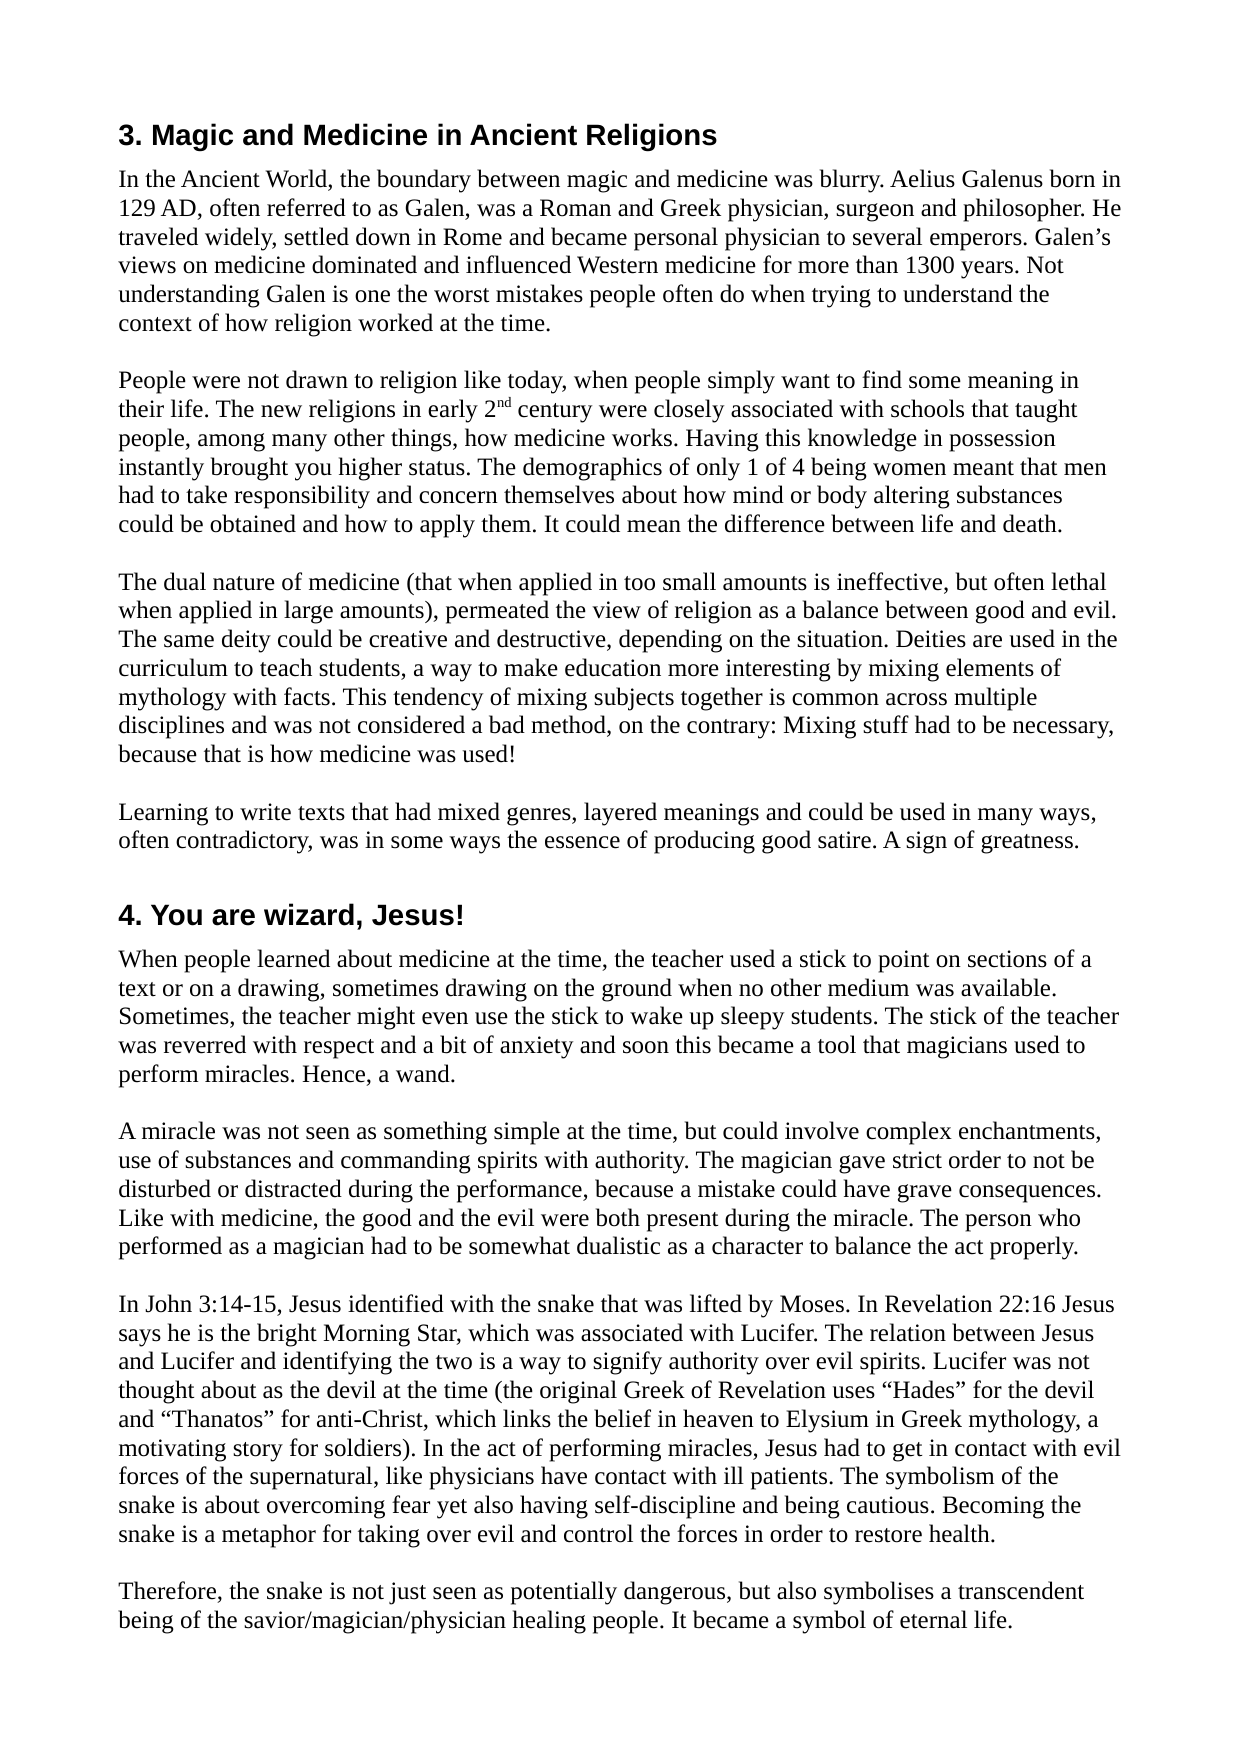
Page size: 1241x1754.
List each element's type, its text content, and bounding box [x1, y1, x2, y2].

subtitle 3. Magic and Medicine in Ancient Religions [118, 118, 1122, 152]
text Therefore, the snake is not just seen as potentially dangerous, but also symbolises a transcendent being of the savior/magician/physician healing people. It became a symbol of eternal life. [118, 1576, 1122, 1634]
text When people learned about medicine at the time, the teacher used a stick to point on sections of a text or on a drawing, sometimes drawing on the ground when no other medium was available. Sometimes, the teacher might even use the stick to wake up sleepy students. The stick of the teacher was reverred with respect and a bit of anxiety and soon this became a tool that magicians used to perform miracles. Hence, a wand. [118, 944, 1122, 1088]
text Learning to write texts that had mixed genres, layered meanings and could be used in many ways, often contradictory, was in some ways the essence of producing good satire. A sign of greatness. [118, 797, 1122, 854]
text In the Ancient World, the boundary between magic and medicine was blurry. Aelius Galenus born in 129 AD, often referred to as Galen, was a Roman and Greek physician, surgeon and philosopher. He traveled widely, settled down in Rome and became personal physician to several emperors. Galen’s views on medicine dominated and influenced Western medicine for more than 1300 years. Not understanding Galen is one the worst mistakes people often do when trying to understand the context of how religion worked at the time. [118, 164, 1122, 337]
text In John 3:14-15, Jesus identified with the snake that was lifted by Moses. In Revelation 22:16 Jesus says he is the bright Morning Star, which was associated with Lucifer. The relation between Jesus and Lucifer and identifying the two is a way to signify authority over evil spirits. Lucifer was not thought about as the devil at the time (the original Greek of Revelation uses “Hades” for the devil and “Thanatos” for anti-Christ, which links the belief in heaven to Elysium in Greek mythology, a motivating story for soldiers). In the act of performing miracles, Jesus had to get in contact with evil forces of the supernatural, like physicians have contact with ill patients. The symbolism of the snake is about overcoming fear yet also having self-discipline and being cautious. Becoming the snake is a metaphor for taking over evil and control the forces in order to restore health. [118, 1289, 1122, 1548]
text People were not drawn to religion like today, when people simply want to find some meaning in their life. The new religions in early 2nd century were closely associated with schools that taught people, among many other things, how medicine works. Having this knowledge in possession instantly brought you higher status. The demographics of only 1 of 4 being women meant that men had to take responsibility and concern themselves about how mind or body altering substances could be obtained and how to apply them. It could mean the difference between life and death. [118, 366, 1122, 538]
text A miracle was not seen as something simple at the time, but could involve complex enchantments, use of substances and commanding spirits with authority. The magician gave strict order to not be disturbed or distracted during the performance, because a mistake could have grave consequences. Like with medicine, the good and the evil were both present during the miracle. The person who performed as a magician had to be somewhat dualistic as a character to balance the act properly. [118, 1116, 1122, 1260]
text The dual nature of medicine (that when applied in too small amounts is ineffective, but often lethal when applied in large amounts), permeated the view of religion as a balance between good and evil. The same deity could be creative and destructive, depending on the situation. Deities are used in the curriculum to teach students, a way to make education more interesting by mixing elements of mythology with facts. This tendency of mixing subjects together is common across multiple disciplines and was not considered a bad method, on the contrary: Mixing stuff had to be necessary, because that is how medicine was used! [118, 567, 1122, 768]
subtitle 4. You are wizard, Jesus! [118, 898, 1122, 931]
